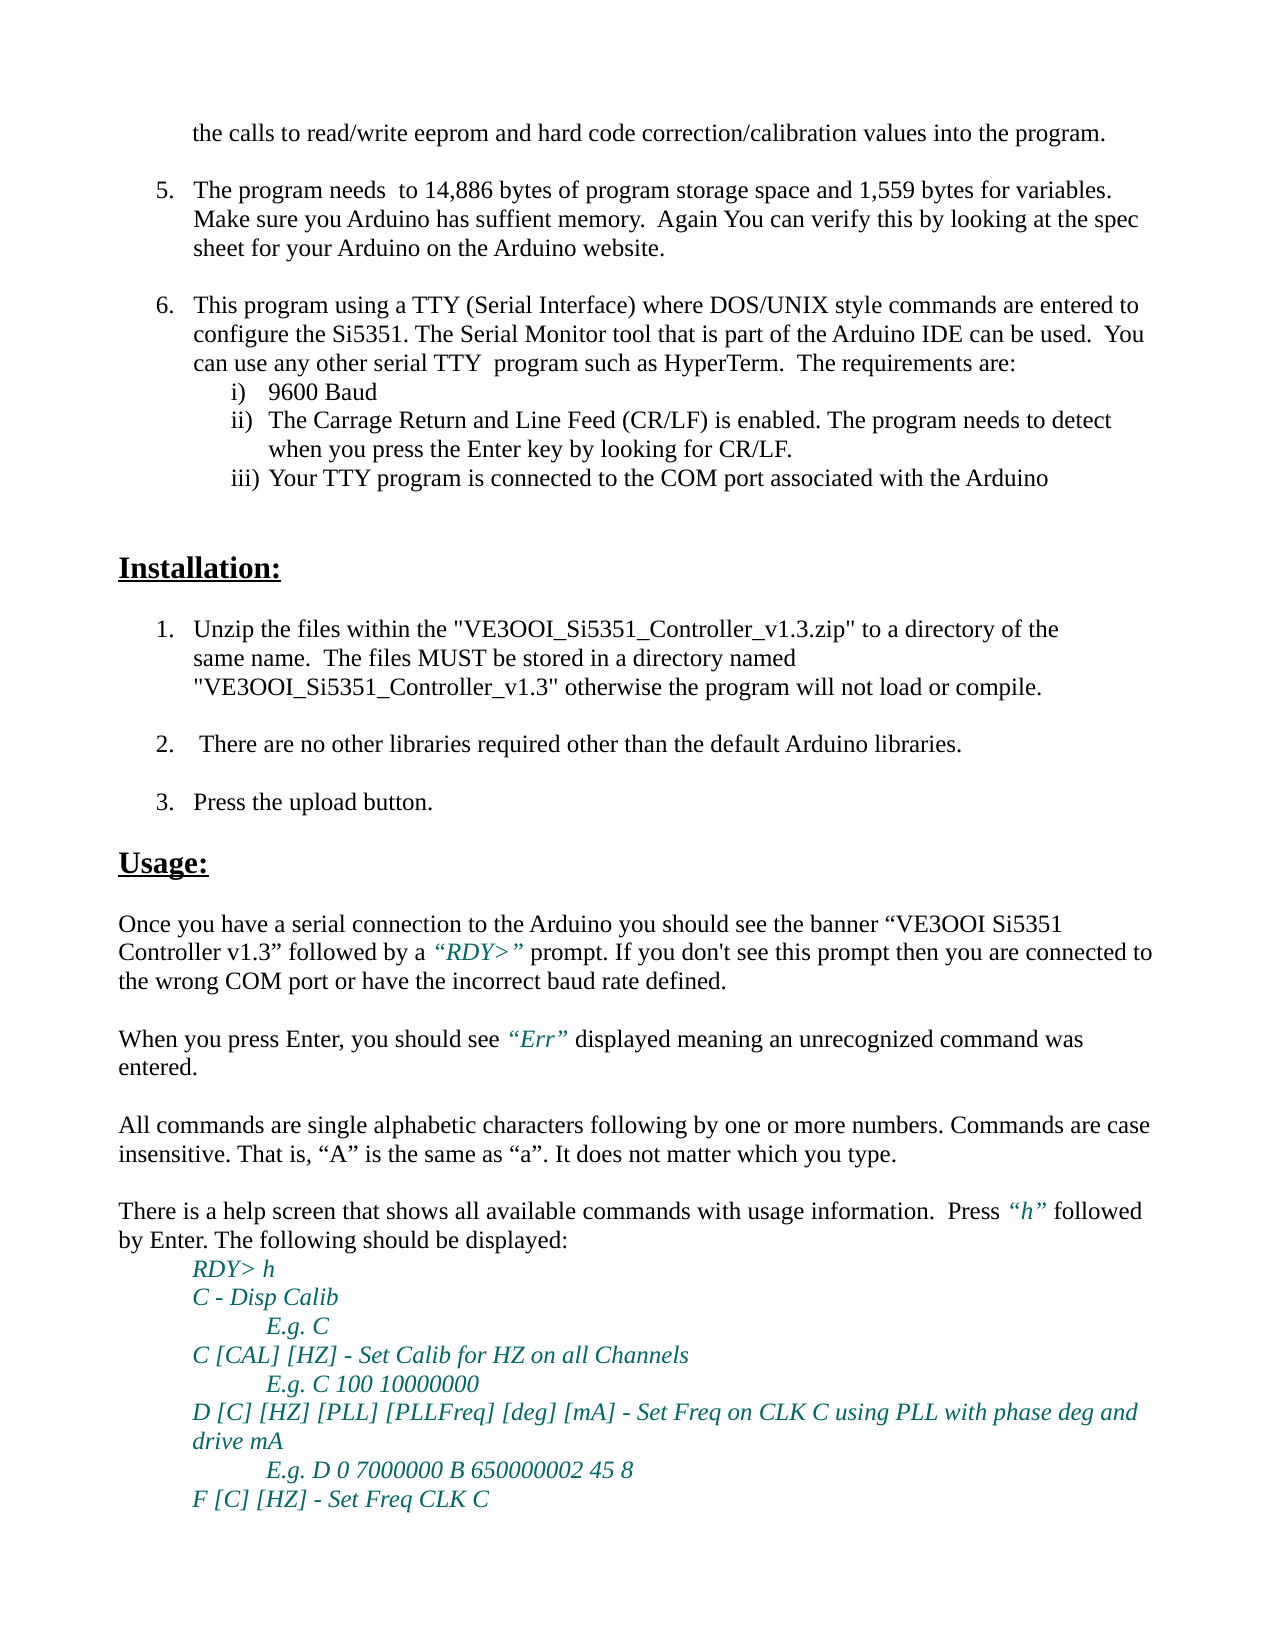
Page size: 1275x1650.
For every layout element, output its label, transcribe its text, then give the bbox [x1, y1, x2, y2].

text All commands are single alphabetic characters following by one or more numbers. Commands are case insensitive. That is, “A” is the same as “a”. It does not matter which you type. [118, 1110, 1157, 1167]
text RDY> h [192, 1254, 1157, 1282]
text Installation: [118, 549, 1157, 585]
text D [C] [HZ] [PLL] [PLLFreq] [deg] [mA] - Set Freq on CLK C using PLL with phase deg and drive mA [192, 1397, 1157, 1455]
text C [CAL] [HZ] - Set Calib for HZ on all Channels [192, 1340, 1157, 1369]
list Press the upload button. [156, 787, 1157, 815]
text E.g. C [192, 1311, 1157, 1340]
text E.g. D 0 7000000 B 650000002 45 8 [192, 1455, 1157, 1484]
list The Carrage Return and Line Feed (CR/LF) is enabled. The program needs to detect when you press the Enter key by looking for CR/LF. [231, 406, 1157, 463]
text There is a help screen that shows all available commands with usage information. Press “h” followed by Enter. The following should be displayed: [118, 1196, 1157, 1254]
list This program using a TTY (Serial Interface) where DOS/UNIX style commands are entered to configure the Si5351. The Serial Monitor tool that is part of the Arduino IDE can be used. You can use any other serial TTY program such as HyperTerm. The requirements are: [156, 291, 1157, 377]
list Your TTY program is connected to the COM port associated with the Arduino [231, 463, 1157, 492]
text Once you have a serial connection to the Arduino you should see the banner “VE3OOI Si5351 Controller v1.3” followed by a “RDY>” prompt. If you don't see this prompt then you are connected to the wrong COM port or have the incorrect baud rate defined. [118, 909, 1157, 995]
list Unzip the files within the "VE3OOI_Si5351_Controller_v1.3.zip" to a directory of the [156, 614, 1157, 643]
list same name. The files MUST be stored in a directory named "VE3OOI_Si5351_Controller_v1.3" otherwise the program will not load or compile. [156, 643, 1157, 700]
text the calls to read/write eeprom and hard code correction/calibration values into the program. [192, 118, 1157, 147]
list 9600 Baud [231, 377, 1157, 406]
list The program needs to 14,886 bytes of program storage space and 1,559 bytes for variables. Make sure you Arduino has suffient memory. Again You can verify this by looking at the spec sheet for your Arduino on the Arduino website. [156, 176, 1157, 262]
list There are no other libraries required other than the default Arduino libraries. [156, 729, 1157, 758]
text E.g. C 100 10000000 [192, 1369, 1157, 1397]
text When you press Enter, you should see “Err” displayed meaning an unrecognized command was entered. [118, 1024, 1157, 1081]
text C - Disp Calib [192, 1282, 1157, 1311]
text F [C] [HZ] - Set Freq CLK C [192, 1484, 1157, 1512]
text Usage: [118, 844, 1157, 880]
